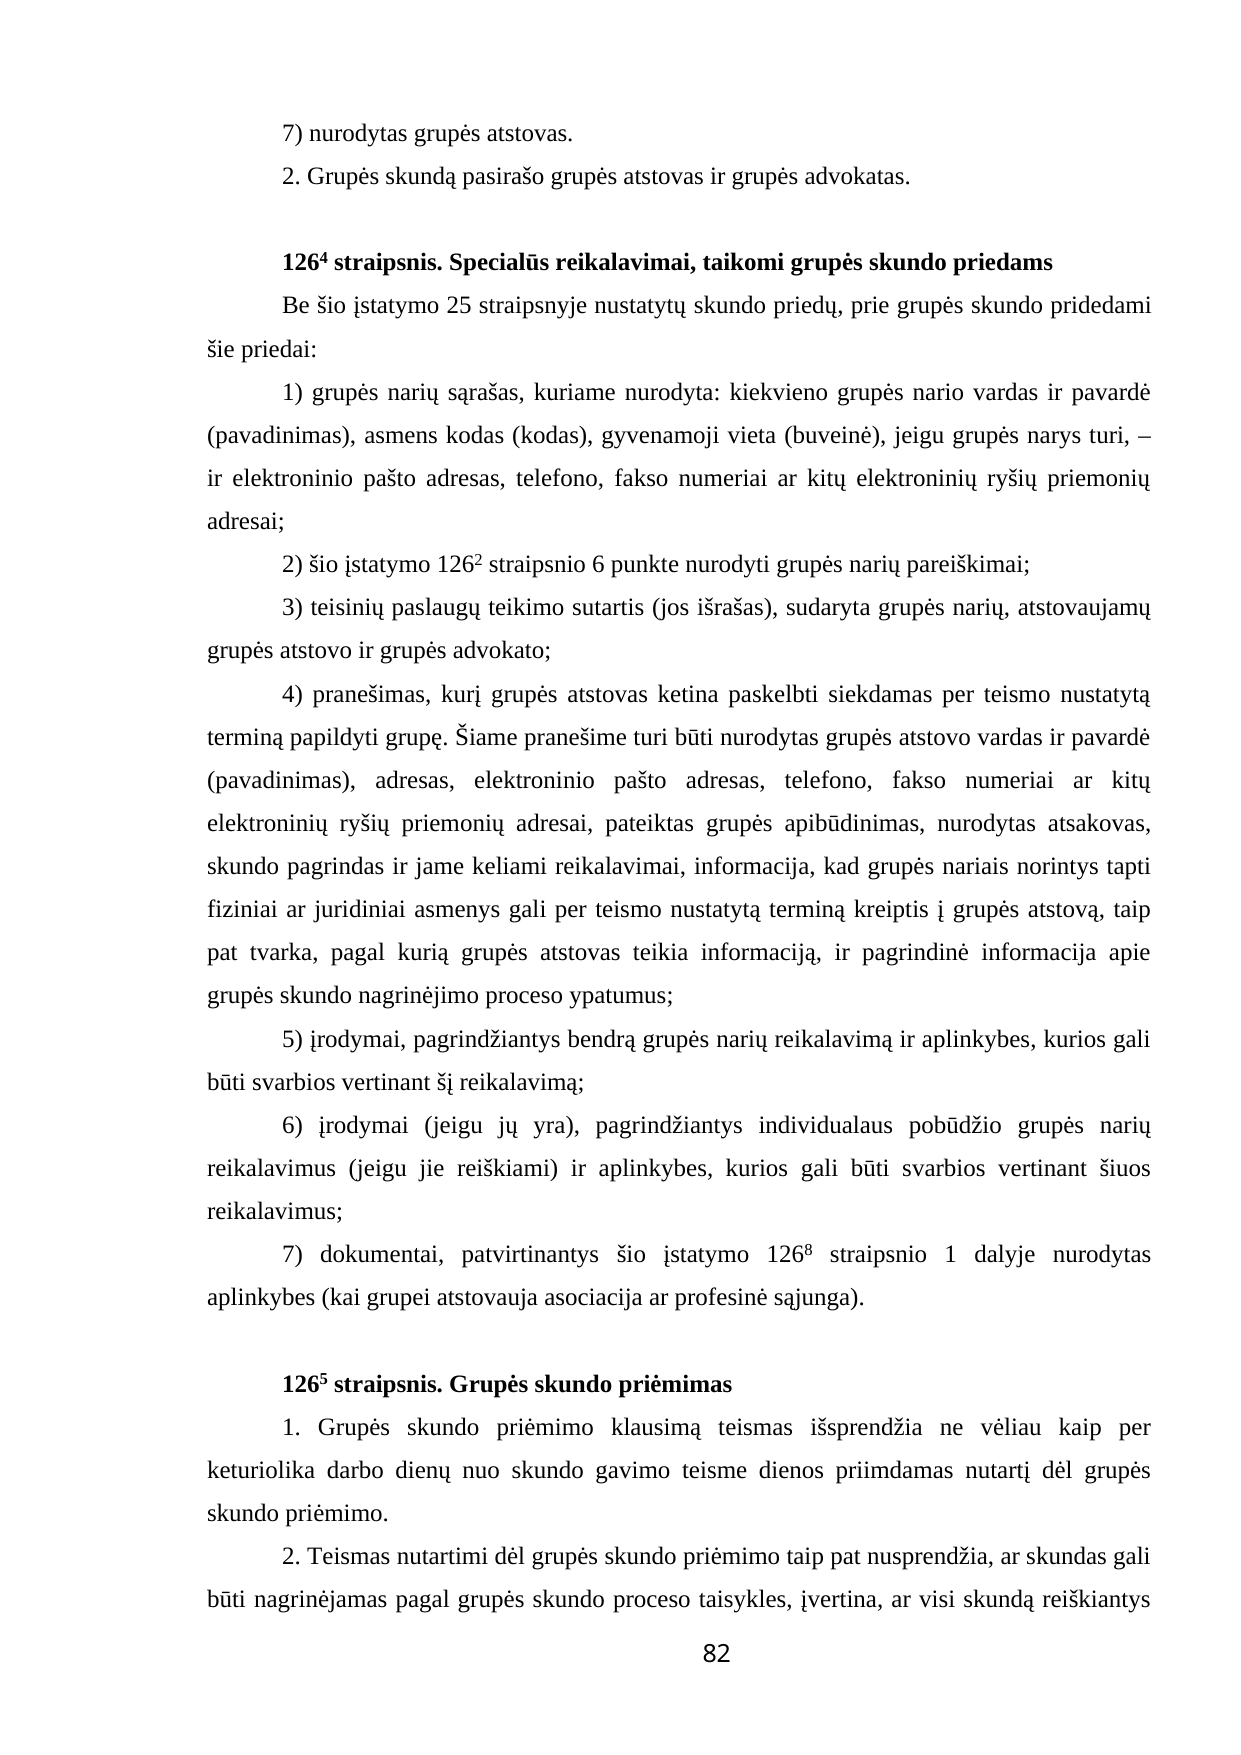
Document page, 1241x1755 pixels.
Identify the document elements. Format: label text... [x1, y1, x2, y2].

text 7) dokumentai, patvirtinantys šio įstatymo 1268 straipsnio 1 dalyje nurodytas aplinkybes (kai grupei atstovauja asociacija ar profesinė sąjunga). [207, 1239, 1152, 1311]
text 3) teisinių paslaugų teikimo sutartis (jos išrašas), sudaryta grupės narių, atstovaujamų grupės atstovo ir grupės advokato; [207, 592, 1152, 664]
text 7) nurodytas grupės atstovas. [207, 118, 1152, 147]
text 2. Grupės skundą pasirašo grupės atstovas ir grupės advokatas. [207, 161, 1152, 190]
text 1264 straipsnis. Specialūs reikalavimai, taikomi grupės skundo priedams [207, 247, 1152, 276]
text 2. Teismas nutartimi dėl grupės skundo priėmimo taip pat nusprendžia, ar skundas gali būti nagrinėjamas pagal grupės skundo proceso taisykles, įvertina, ar visi skundą reiškiantys [207, 1541, 1152, 1613]
text 1. Grupės skundo priėmimo klausimą teismas išsprendžia ne vėliau kaip per keturiolika darbo dienų nuo skundo gavimo teisme dienos priimdamas nutartį dėl grupės skundo priėmimo. [207, 1412, 1152, 1527]
text 1265 straipsnis. Grupės skundo priėmimas [207, 1369, 1152, 1397]
text 4) pranešimas, kurį grupės atstovas ketina paskelbti siekdamas per teismo nustatytą terminą papildyti grupę. Šiame pranešime turi būti nurodytas grupės atstovo vardas ir pavardė (pavadinimas), adresas, elektroninio pašto adresas, telefono, fakso numeriai ar kitų elektroninių ryšių priemonių adresai, pateiktas grupės apibūdinimas, nurodytas atsakovas, skundo pagrindas ir jame keliami reikalavimai, informacija, kad grupės nariais norintys tapti fiziniai ar juridiniai asmenys gali per teismo nustatytą terminą kreiptis į grupės atstovą, taip pat tvarka, pagal kurią grupės atstovas teikia informaciją, ir pagrindinė informacija apie grupės skundo nagrinėjimo proceso ypatumus; [207, 679, 1152, 1009]
text 1) grupės narių sąrašas, kuriame nurodyta: kiekvieno grupės nario vardas ir pavardė (pavadinimas), asmens kodas (kodas), gyvenamoji vieta (buveinė), jeigu grupės narys turi, – ir elektroninio pašto adresas, telefono, fakso numeriai ar kitų elektroninių ryšių priemonių adresai; [207, 377, 1152, 535]
text 2) šio įstatymo 1262 straipsnio 6 punkte nurodyti grupės narių pareiškimai; [207, 549, 1152, 578]
text Be šio įstatymo 25 straipsnyje nustatytų skundo priedų, prie grupės skundo pridedami šie priedai: [207, 291, 1152, 362]
text 6) įrodymai (jeigu jų yra), pagrindžiantys individualaus pobūdžio grupės narių reikalavimus (jeigu jie reiškiami) ir aplinkybes, kurios gali būti svarbios vertinant šiuos reikalavimus; [207, 1110, 1152, 1225]
text 5) įrodymai, pagrindžiantys bendrą grupės narių reikalavimą ir aplinkybes, kurios gali būti svarbios vertinant šį reikalavimą; [207, 1024, 1152, 1096]
